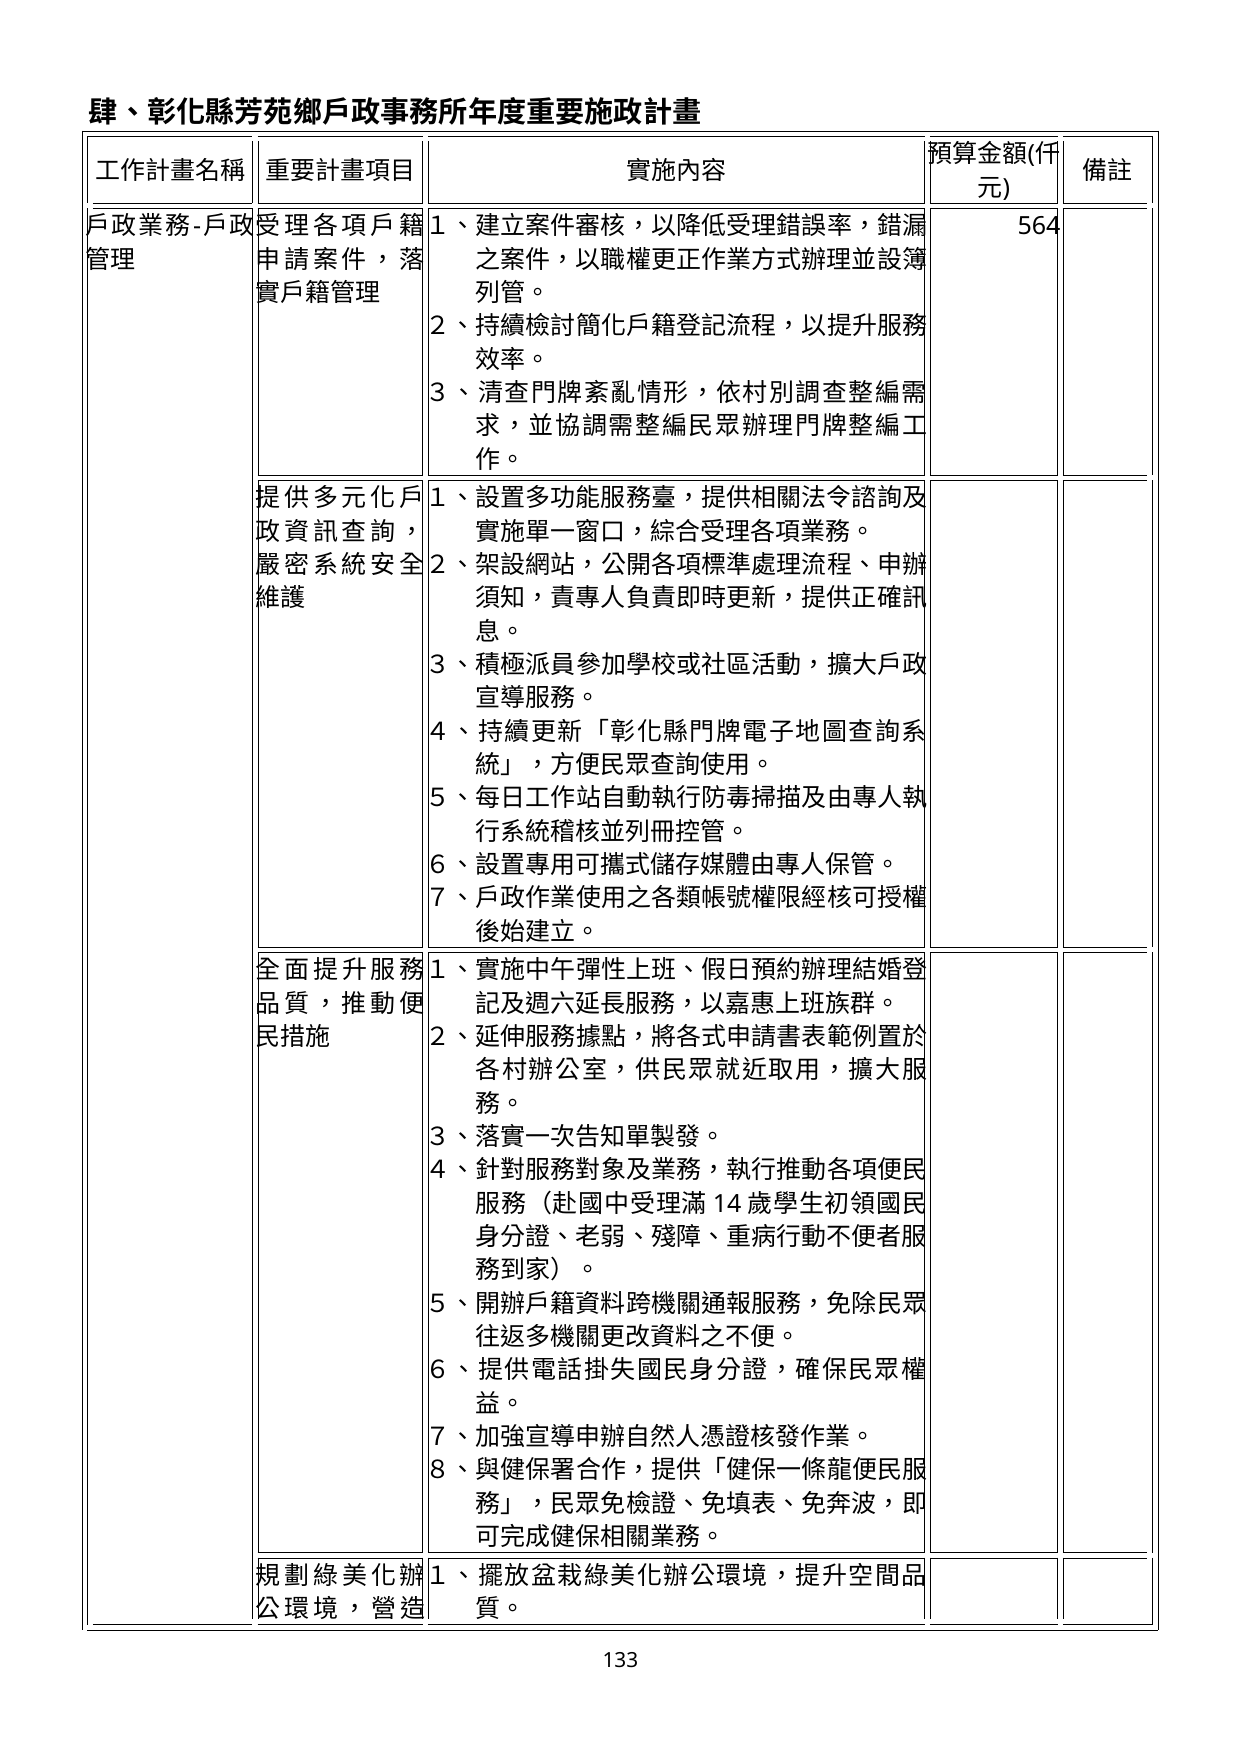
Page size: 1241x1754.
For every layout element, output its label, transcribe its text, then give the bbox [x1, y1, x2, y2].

table_cell 提供多元化戶政資訊查詢，嚴密系統安全維護 [255, 475, 425, 947]
table_cell [1060, 947, 1155, 1552]
table_cell [1060, 475, 1155, 947]
text 肆、彰化縣芳苑鄉戶政事務所年度重要施政計畫 [89, 89, 1152, 131]
table_cell 規劃綠美化辦公環境，營造 [255, 1552, 425, 1624]
table_cell １、擺放盆栽綠美化辦公環境，提升空間品質。 [425, 1552, 927, 1624]
table_header 重要計畫項目 [255, 132, 425, 203]
table_cell [927, 1552, 1060, 1624]
table_cell [931, 481, 1057, 947]
table_cell 受理各項戶籍申請案件，落實戶籍管理 [255, 203, 425, 475]
table_cell [1060, 203, 1155, 475]
table_header 實施內容 [425, 132, 927, 203]
table_cell [931, 953, 1057, 1552]
table_cell １、設置多功能服務臺，提供相關法令諮詢及實施單一窗口，綜合受理各項業務。 ２、架設網站，公開各項標準處理流程、申辦須知，責專人負責即時更新，提供正確訊息。 ３、積極派員參加學校或社區活動，擴大戶政宣導服務。 ４、持續更新「彰化縣門牌電子地圖查詢系統」，方便民眾查詢使用。 ５、每日工作站自動執行防毒掃描及由專人執行系統稽核並列冊控管。 ６、設置專用可攜式儲存媒體由專人保管。 ７、戶政作業使用之各類帳號權限經核可授權後始建立。 [425, 475, 927, 947]
table_cell [927, 947, 1060, 1552]
table_cell １、實施中午彈性上班、假日預約辦理結婚登記及週六延長服務，以嘉惠上班族群。 ２、延伸服務據點，將各式申請書表範例置於各村辦公室，供民眾就近取用，擴大服務。 ３、落實一次告知單製發。 ４、針對服務對象及業務，執行推動各項便民服務（赴國中受理滿14歲學生初領國民身分證、老弱、殘障、重病行動不便者服務到家）。 ５、開辦戶籍資料跨機關通報服務，免除民眾往返多機關更改資料之不便。 ６、提供電話掛失國民身分證，確保民眾權益。 ７、加強宣導申辦自然人憑證核發作業。 ８、與健保署合作，提供「健保一條龍便民服務」，民眾免檢證、免填表、免奔波，即可完成健保相關業務。 [425, 947, 927, 1552]
table_cell [1060, 1552, 1155, 1624]
table_cell [927, 475, 1060, 947]
table_cell 564 [927, 203, 1060, 475]
table_header 預算金額(仟元) [927, 132, 1060, 203]
table_cell 全面提升服務品質，推動便民措施 [255, 947, 425, 1552]
table_header 備註 [1060, 132, 1155, 203]
table_cell 戶政業務-戶政管理 [85, 203, 255, 1624]
table_header 工作計畫名稱 [85, 132, 255, 203]
table_cell １、建立案件審核，以降低受理錯誤率，錯漏之案件，以職權更正作業方式辦理並設簿列管。 ２、持續檢討簡化戶籍登記流程，以提升服務效率。 ３、清查門牌紊亂情形，依村別調查整編需求，並協調需整編民眾辦理門牌整編工作。 [425, 203, 927, 475]
